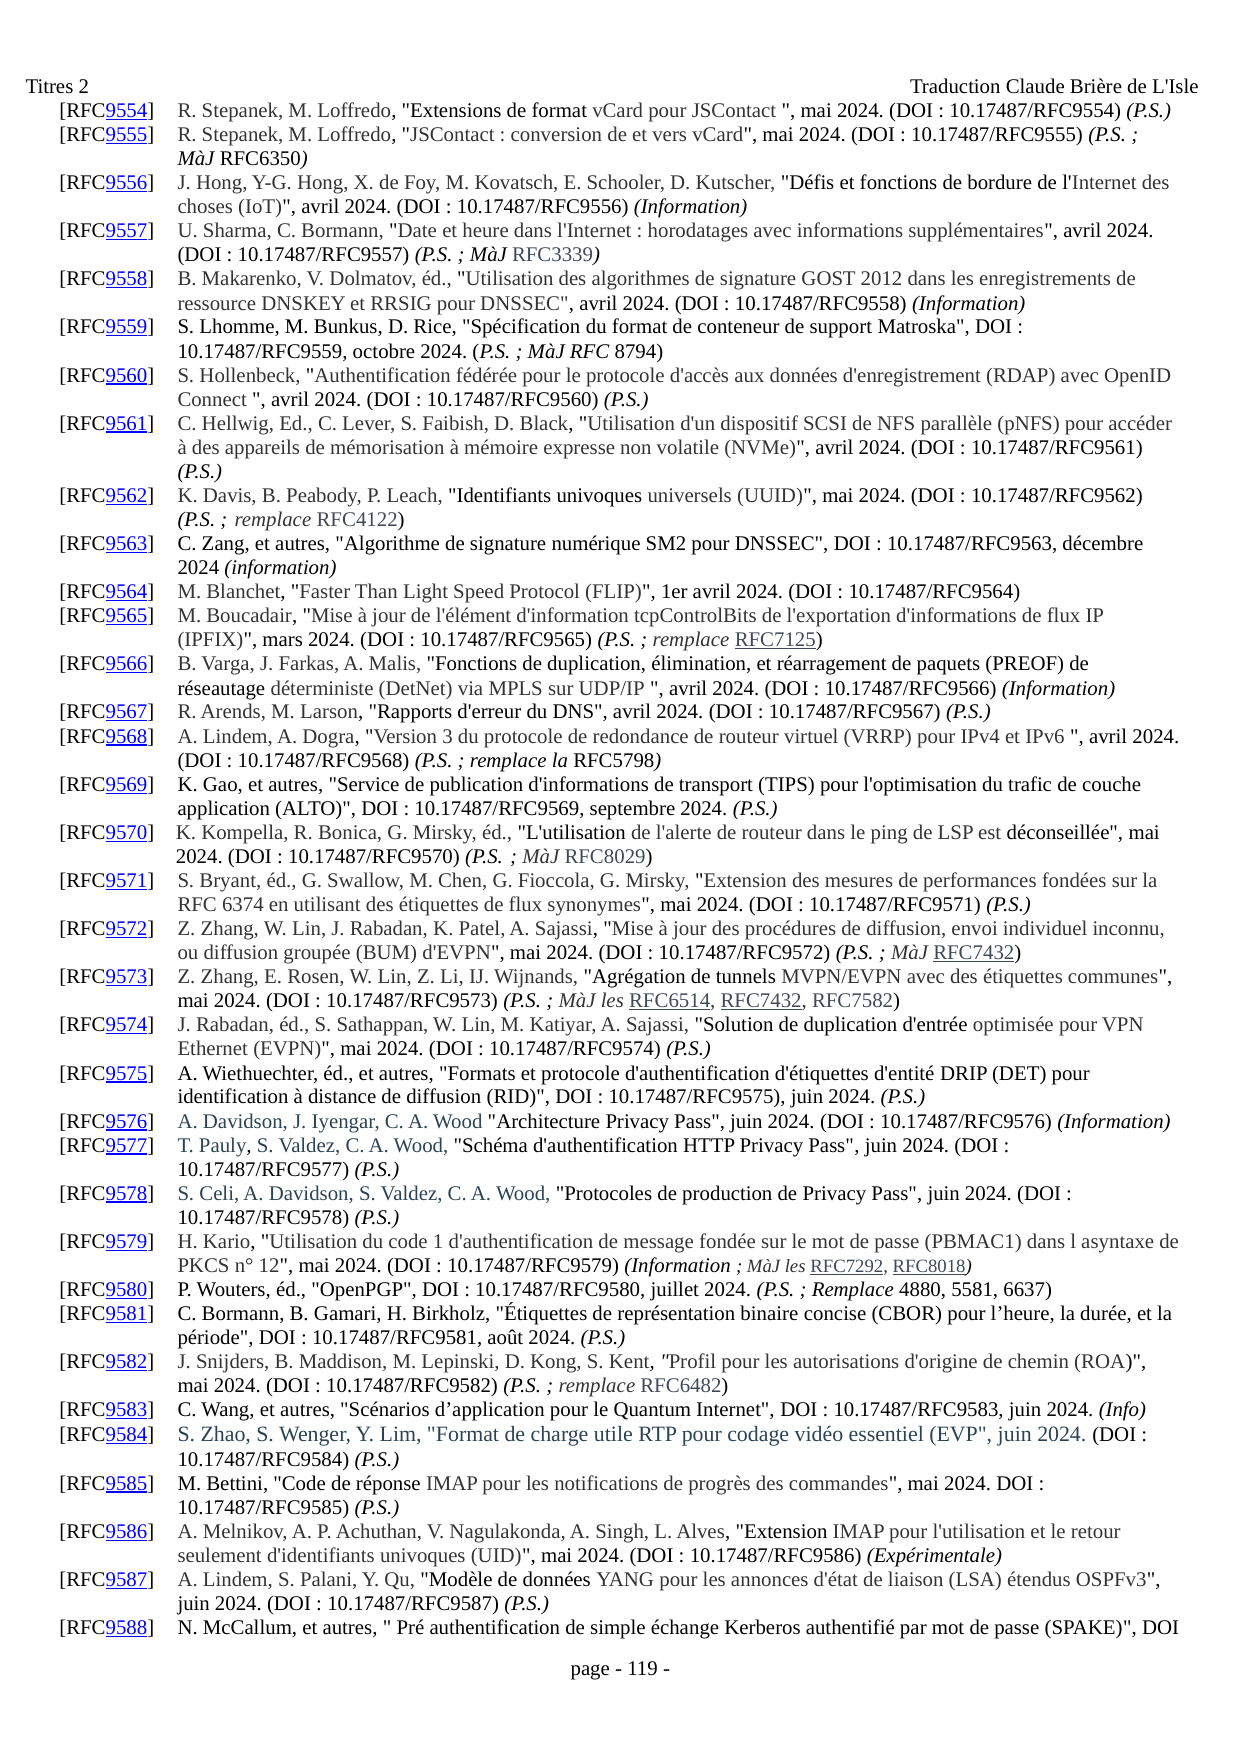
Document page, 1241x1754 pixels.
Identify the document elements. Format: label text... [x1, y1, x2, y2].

text [RFC9584] S. Zhao, S. Wenger, Y. Lim, "Format de charge utile RTP pour codage vidéo essentiel (EVP", juin 2024. (DOI : 10.17487/RFC9584) (P.S.) [59, 1421, 1181, 1471]
text [RFC9566] B. Varga, J. Farkas, A. Malis, "Fonctions de duplication, élimination, et réarragement de paquets (PREOF) de réseautage déterministe (DetNet) via MPLS sur UDP/IP ", avril 2024. (DOI : 10.17487/RFC9566) (Information) [59, 651, 1181, 699]
text [RFC9576] A. Davidson, J. Iyengar, C. A. Wood "Architecture Privacy Pass", juin 2024. (DOI : 10.17487/RFC9576) (Information) [59, 1108, 1181, 1133]
text [RFC9570] K. Kompella, R. Bonica, G. Mirsky, éd., "L'utilisation de l'alerte de routeur dans le ping de LSP est déconseillée", mai 2024. (DOI : 10.17487/RFC9570) (P.S. ; MàJ RFC8029) [59, 820, 1181, 868]
text [RFC9563] C. Zang, et autres, "Algorithme de signature numérique SM2 pour DNSSEC", DOI : 10.17487/RFC9563, décembre 2024 (information) [59, 531, 1181, 579]
text [RFC9565] M. Boucadair, "Mise à jour de l'élément d'information tcpControlBits de l'exportation d'informations de flux IP (IPFIX)", mars 2024. (DOI : 10.17487/RFC9565) (P.S. ; remplace RFC7125) [59, 603, 1181, 651]
text [RFC9573] Z. Zhang, E. Rosen, W. Lin, Z. Li, IJ. Wijnands, "Agrégation de tunnels MVPN/EVPN avec des étiquettes communes", mai 2024. (DOI : 10.17487/RFC9573) (P.S. ; MàJ les RFC6514, RFC7432, RFC7582) [59, 964, 1181, 1012]
text [RFC9577] T. Pauly, S. Valdez, C. A. Wood, "Schéma d'authentification HTTP Privacy Pass", juin 2024. (DOI : 10.17487/RFC9577) (P.S.) [59, 1133, 1181, 1181]
text [RFC9588] N. McCallum, et autres, " Pré authentification de simple échange Kerberos authentifié par mot de passe (SPAKE)", DOI [59, 1615, 1181, 1639]
text [RFC9578] S. Celi, A. Davidson, S. Valdez, C. A. Wood, "Protocoles de production de Privacy Pass", juin 2024. (DOI : 10.17487/RFC9578) (P.S.) [59, 1181, 1181, 1229]
text [RFC9586] A. Melnikov, A. P. Achuthan, V. Nagulakonda, A. Singh, L. Alves, "Extension IMAP pour l'utilisation et le retour seulement d'identifiants univoques (UID)", mai 2024. (DOI : 10.17487/RFC9586) (Expérimentale) [59, 1519, 1181, 1567]
text [RFC9579] H. Kario, "Utilisation du code 1 d'authentification de message fondée sur le mot de passe (PBMAC1) dans l asyntaxe de PKCS n° 12", mai 2024. (DOI : 10.17487/RFC9579) (Information ; MàJ les RFC7292, RFC8018) [59, 1229, 1181, 1277]
text [RFC9559] S. Lhomme, M. Bunkus, D. Rice, "Spécification du format de conteneur de support Matroska", DOI : 10.17487/RFC9559, octobre 2024. (P.S. ; MàJ RFC 8794) [59, 314, 1181, 363]
text [RFC9567] R. Arends, M. Larson, "Rapports d'erreur du DNS", avril 2024. (DOI : 10.17487/RFC9567) (P.S.) [59, 699, 1181, 723]
text [RFC9561] C. Hellwig, Ed., C. Lever, S. Faibish, D. Black, "Utilisation d'un dispositif SCSI de NFS parallèle (pNFS) pour accéder à des appareils de mémorisation à mémoire expresse non volatile (NVMe)", avril 2024. (DOI : 10.17487/RFC9561) (P.S.) [59, 411, 1181, 483]
text [RFC9581] C. Bormann, B. Gamari, H. Birkholz, "Étiquettes de représentation binaire concise (CBOR) pour l’heure, la durée, et la période", DOI : 10.17487/RFC9581, août 2024. (P.S.) [59, 1301, 1181, 1349]
text [RFC9585] M. Bettini, "Code de réponse IMAP pour les notifications de progrès des commandes", mai 2024. DOI : 10.17487/RFC9585) (P.S.) [59, 1471, 1181, 1519]
text [RFC9572] Z. Zhang, W. Lin, J. Rabadan, K. Patel, A. Sajassi, "Mise à jour des procédures de diffusion, envoi individuel inconnu, ou diffusion groupée (BUM) d'EVPN", mai 2024. (DOI : 10.17487/RFC9572) (P.S. ; MàJ RFC7432) [59, 916, 1181, 964]
text [RFC9575] A. Wiethuechter, éd., et autres, "Formats et protocole d'authentification d'étiquettes d'entité DRIP (DET) pour identification à distance de diffusion (RID)", DOI : 10.17487/RFC9575), juin 2024. (P.S.) [59, 1060, 1181, 1108]
text [RFC9568] A. Lindem, A. Dogra, "Version 3 du protocole de redondance de routeur virtuel (VRRP) pour IPv4 et IPv6 ", avril 2024. (DOI : 10.17487/RFC9568) (P.S. ; remplace la RFC5798) [59, 723, 1181, 772]
text [RFC9571] S. Bryant, éd., G. Swallow, M. Chen, G. Fioccola, G. Mirsky, "Extension des mesures de performances fondées sur la RFC 6374 en utilisant des étiquettes de flux synonymes", mai 2024. (DOI : 10.17487/RFC9571) (P.S.) [59, 868, 1181, 916]
text [RFC9564] M. Blanchet, "Faster Than Light Speed Protocol (FLIP)", 1er avril 2024. (DOI : 10.17487/RFC9564) [59, 579, 1181, 603]
text [RFC9574] J. Rabadan, éd., S. Sathappan, W. Lin, M. Katiyar, A. Sajassi, "Solution de duplication d'entrée optimisée pour VPN Ethernet (EVPN)", mai 2024. (DOI : 10.17487/RFC9574) (P.S.) [59, 1012, 1181, 1060]
text [RFC9557] U. Sharma, C. Bormann, "Date et heure dans l'Internet : horodatages avec informations supplémentaires", avril 2024. (DOI : 10.17487/RFC9557) (P.S. ; MàJ RFC3339) [59, 218, 1181, 266]
text [RFC9569] K. Gao, et autres, "Service de publication d'informations de transport (TIPS) pour l'optimisation du trafic de couche application (ALTO)", DOI : 10.17487/RFC9569, septembre 2024. (P.S.) [59, 772, 1181, 820]
text [RFC9562] K. Davis, B. Peabody, P. Leach, "Identifiants univoques universels (UUID)", mai 2024. (DOI : 10.17487/RFC9562) (P.S. ; remplace RFC4122) [59, 483, 1181, 531]
text [RFC9556] J. Hong, Y-G. Hong, X. de Foy, M. Kovatsch, E. Schooler, D. Kutscher, "Défis et fonctions de bordure de l'Internet des choses (IoT)", avril 2024. (DOI : 10.17487/RFC9556) (Information) [59, 170, 1181, 218]
text [RFC9560] S. Hollenbeck, "Authentification fédérée pour le protocole d'accès aux données d'enregistrement (RDAP) avec OpenID Connect ", avril 2024. (DOI : 10.17487/RFC9560) (P.S.) [59, 363, 1181, 411]
text [RFC9555] R. Stepanek, M. Loffredo, "JSContact : conversion de et vers vCard", mai 2024. (DOI : 10.17487/RFC9555) (P.S. ; MàJ RFC6350) [59, 122, 1181, 170]
text [RFC9582] J. Snijders, B. Maddison, M. Lepinski, D. Kong, S. Kent, "Profil pour les autorisations d'origine de chemin (ROA)", mai 2024. (DOI : 10.17487/RFC9582) (P.S. ; remplace RFC6482) [59, 1349, 1181, 1397]
text [RFC9583] C. Wang, et autres, "Scénarios d’application pour le Quantum Internet", DOI : 10.17487/RFC9583, juin 2024. (Info) [59, 1397, 1181, 1421]
text [RFC9558] B. Makarenko, V. Dolmatov, éd., "Utilisation des algorithmes de signature GOST 2012 dans les enregistrements de ressource DNSKEY et RRSIG pour DNSSEC", avril 2024. (DOI : 10.17487/RFC9558) (Information) [59, 266, 1181, 314]
text [RFC9554] R. Stepanek, M. Loffredo, "Extensions de format vCard pour JSContact ", mai 2024. (DOI : 10.17487/RFC9554) (P.S.) [59, 98, 1181, 122]
text [RFC9587] A. Lindem, S. Palani, Y. Qu, "Modèle de données YANG pour les annonces d'état de liaison (LSA) étendus OSPFv3", juin 2024. (DOI : 10.17487/RFC9587) (P.S.) [59, 1567, 1181, 1615]
text [RFC9580] P. Wouters, éd., "OpenPGP", DOI : 10.17487/RFC9580, juillet 2024. (P.S. ; Remplace 4880, 5581, 6637) [59, 1277, 1181, 1301]
